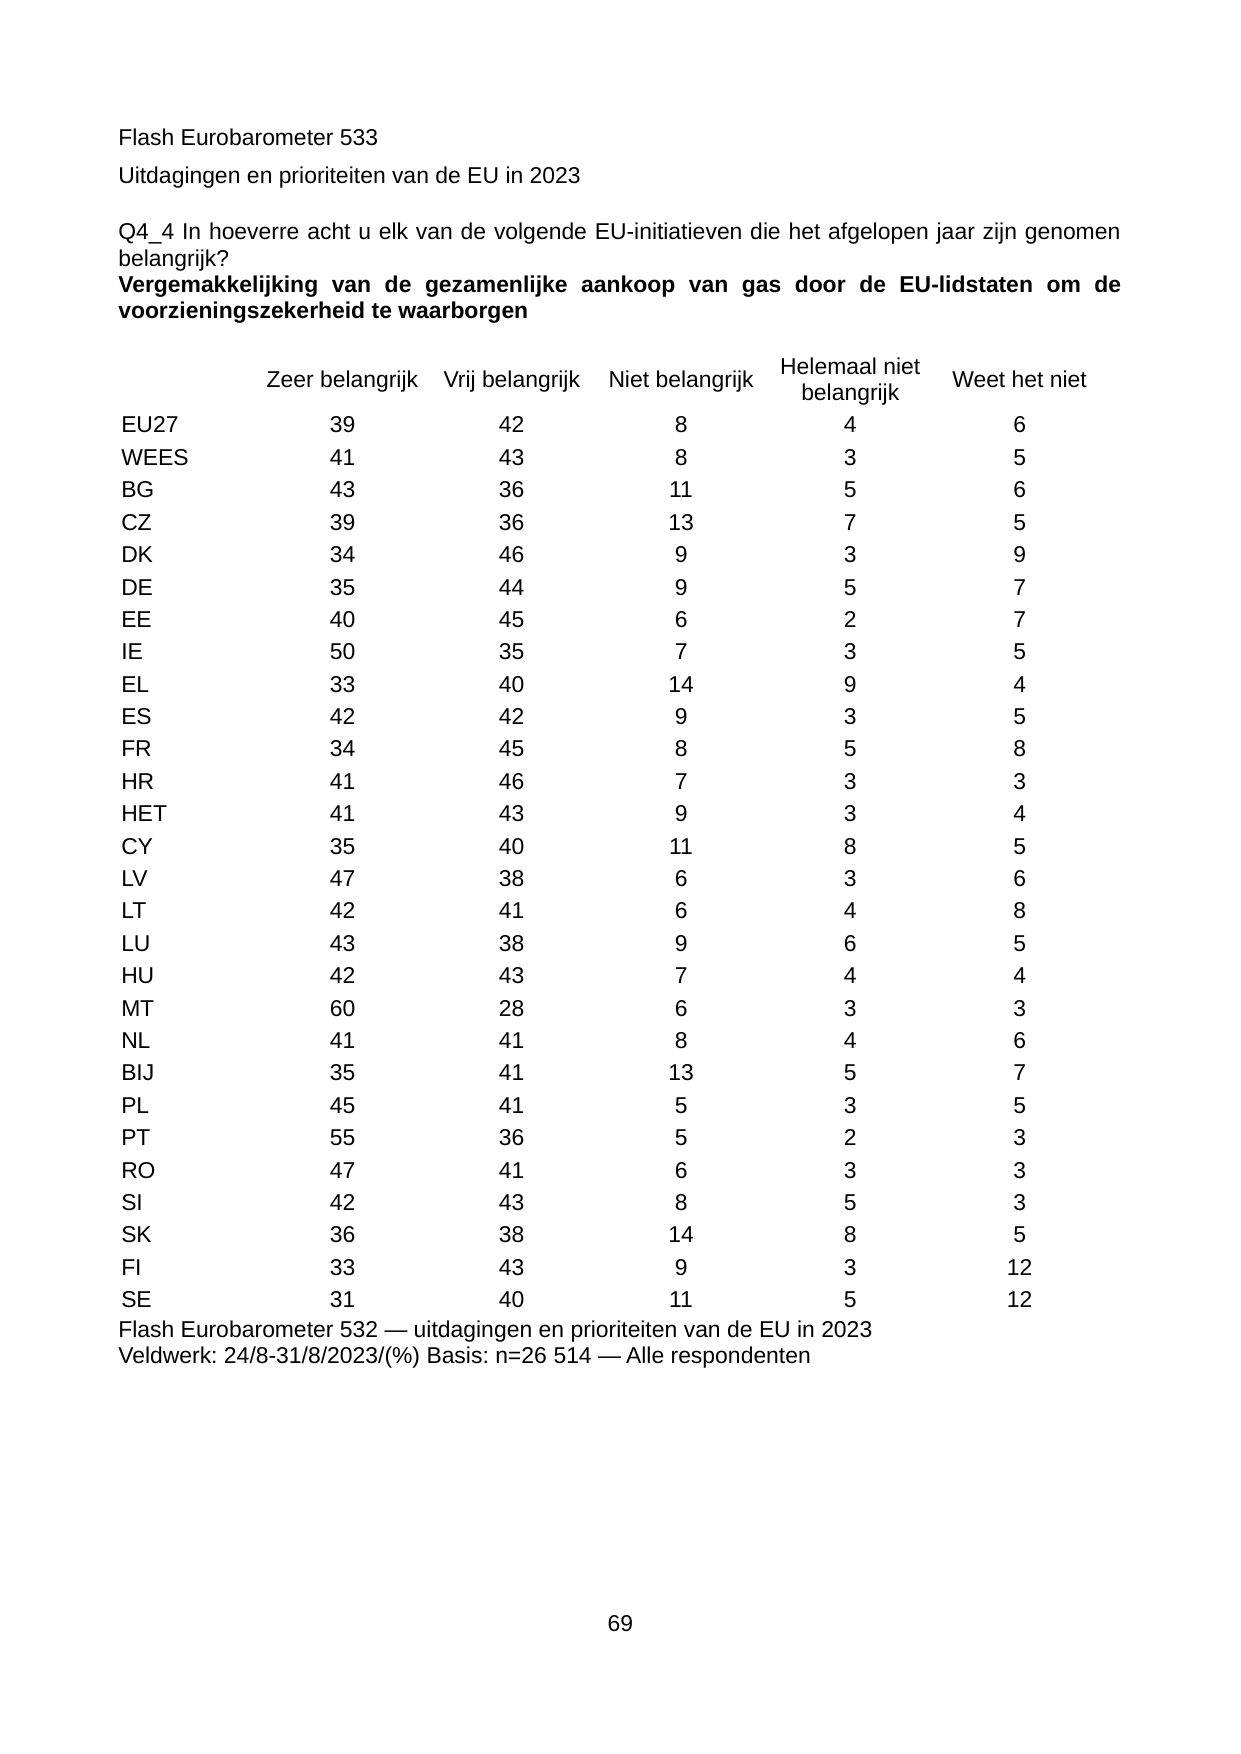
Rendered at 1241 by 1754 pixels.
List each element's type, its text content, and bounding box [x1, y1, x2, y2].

table_cell 6 [935, 862, 1104, 894]
table_header [118, 350, 258, 408]
table_cell 5 [935, 506, 1104, 538]
table_cell 47 [258, 862, 427, 894]
table_cell 3 [935, 992, 1104, 1024]
table_cell 42 [258, 700, 427, 732]
table_cell ES [118, 700, 258, 732]
table_cell 3 [765, 700, 935, 732]
table_cell 41 [258, 1024, 427, 1056]
table_cell 45 [427, 733, 596, 765]
table_cell LV [118, 862, 258, 894]
table_cell 12 [935, 1283, 1104, 1316]
table_cell 8 [935, 733, 1104, 765]
table_cell 11 [596, 1283, 765, 1316]
table_cell 5 [765, 473, 935, 506]
table_cell 46 [427, 538, 596, 570]
table_cell 8 [596, 441, 765, 473]
table_header Helemaal niet belangrijk [765, 350, 935, 408]
table_cell 34 [258, 538, 427, 570]
table_cell 33 [258, 1251, 427, 1283]
table_cell 8 [935, 894, 1104, 927]
table_cell 4 [765, 409, 935, 441]
table_cell 3 [765, 538, 935, 570]
table_cell 8 [596, 409, 765, 441]
table_cell 35 [258, 830, 427, 862]
table_cell 13 [596, 506, 765, 538]
table_cell 6 [935, 1024, 1104, 1056]
table_cell 5 [935, 927, 1104, 959]
table_cell IE [118, 635, 258, 668]
table_cell 8 [765, 830, 935, 862]
table_cell PL [118, 1089, 258, 1121]
table_cell NL [118, 1024, 258, 1056]
table_cell 50 [258, 635, 427, 668]
table_cell FR [118, 733, 258, 765]
table_cell 41 [258, 441, 427, 473]
table_cell SK [118, 1218, 258, 1251]
table_cell 13 [596, 1056, 765, 1089]
table_cell EL [118, 668, 258, 700]
table_cell 6 [596, 1154, 765, 1186]
table_cell WEES [118, 441, 258, 473]
table_cell 42 [258, 1186, 427, 1218]
table_cell 42 [427, 700, 596, 732]
table_cell DK [118, 538, 258, 570]
table_cell 5 [596, 1121, 765, 1153]
table_header Weet het niet [935, 350, 1104, 408]
table_cell 45 [258, 1089, 427, 1121]
table_cell 38 [427, 1218, 596, 1251]
table_cell 9 [596, 1251, 765, 1283]
table_cell 36 [427, 1121, 596, 1153]
table_cell 35 [427, 635, 596, 668]
table_cell 3 [765, 1154, 935, 1186]
table_cell EU27 [118, 409, 258, 441]
table_cell 7 [765, 506, 935, 538]
table_cell 3 [765, 862, 935, 894]
table_cell 60 [258, 992, 427, 1024]
table_cell 3 [935, 1186, 1104, 1218]
table_cell 12 [935, 1251, 1104, 1283]
table_cell 3 [765, 992, 935, 1024]
table_cell SE [118, 1283, 258, 1316]
table_cell 43 [427, 797, 596, 829]
table_cell 9 [596, 927, 765, 959]
table_cell 42 [258, 894, 427, 927]
table_cell 7 [935, 570, 1104, 603]
table_cell 43 [427, 1251, 596, 1283]
table_cell 9 [596, 797, 765, 829]
table_cell 6 [596, 894, 765, 927]
table_cell 38 [427, 862, 596, 894]
table_cell 55 [258, 1121, 427, 1153]
table_cell 7 [935, 603, 1104, 635]
table_cell 41 [258, 765, 427, 797]
table_cell 40 [427, 1283, 596, 1316]
table_cell 41 [427, 1056, 596, 1089]
table_cell 39 [258, 506, 427, 538]
table_cell LU [118, 927, 258, 959]
table_cell 2 [765, 1121, 935, 1153]
table_cell 3 [935, 1121, 1104, 1153]
table_cell 41 [427, 1089, 596, 1121]
table_cell 3 [935, 765, 1104, 797]
table_cell 6 [596, 862, 765, 894]
table_cell 41 [427, 894, 596, 927]
table_cell 28 [427, 992, 596, 1024]
table_cell LT [118, 894, 258, 927]
table_cell 43 [258, 927, 427, 959]
table_cell MT [118, 992, 258, 1024]
table_cell CY [118, 830, 258, 862]
table_cell 5 [935, 830, 1104, 862]
table_cell 35 [258, 570, 427, 603]
table_header Zeer belangrijk [258, 350, 427, 408]
table_cell 8 [765, 1218, 935, 1251]
table_header Vrij belangrijk [427, 350, 596, 408]
table_cell 41 [427, 1154, 596, 1186]
table_cell 9 [596, 700, 765, 732]
table_cell 7 [935, 1056, 1104, 1089]
table_cell 3 [765, 1251, 935, 1283]
table_cell 45 [427, 603, 596, 635]
table_cell 5 [765, 1186, 935, 1218]
table_cell 6 [935, 409, 1104, 441]
table_cell 3 [765, 765, 935, 797]
table_cell 43 [427, 1186, 596, 1218]
table_cell 6 [935, 473, 1104, 506]
table_cell 35 [258, 1056, 427, 1089]
table_cell 5 [765, 1283, 935, 1316]
table_cell 36 [427, 506, 596, 538]
table_cell 8 [596, 1024, 765, 1056]
table_cell 11 [596, 473, 765, 506]
table_cell 41 [427, 1024, 596, 1056]
table_cell 3 [765, 797, 935, 829]
table_cell 33 [258, 668, 427, 700]
table_header Niet belangrijk [596, 350, 765, 408]
table_cell 5 [596, 1089, 765, 1121]
table_cell RO [118, 1154, 258, 1186]
table_cell 7 [596, 765, 765, 797]
table_cell 5 [935, 441, 1104, 473]
table_cell 4 [935, 797, 1104, 829]
table_cell EE [118, 603, 258, 635]
table_cell PT [118, 1121, 258, 1153]
table_cell 43 [427, 959, 596, 992]
table_cell HET [118, 797, 258, 829]
table_cell 46 [427, 765, 596, 797]
table_cell 7 [596, 635, 765, 668]
table_cell 5 [765, 570, 935, 603]
table_cell 6 [596, 603, 765, 635]
table_cell 5 [765, 733, 935, 765]
table_cell 39 [258, 409, 427, 441]
table_cell 11 [596, 830, 765, 862]
table_cell 14 [596, 668, 765, 700]
table_cell 40 [427, 668, 596, 700]
table_cell 8 [596, 733, 765, 765]
table_cell 4 [765, 1024, 935, 1056]
table_cell 36 [427, 473, 596, 506]
table_cell 3 [765, 441, 935, 473]
table_cell 8 [596, 1186, 765, 1218]
table_cell 2 [765, 603, 935, 635]
table_cell 3 [765, 635, 935, 668]
table_cell 3 [765, 1089, 935, 1121]
table_cell HU [118, 959, 258, 992]
table_cell BG [118, 473, 258, 506]
table_cell 34 [258, 733, 427, 765]
table_cell 41 [258, 797, 427, 829]
table_cell 9 [596, 538, 765, 570]
table_cell 42 [258, 959, 427, 992]
table_cell 36 [258, 1218, 427, 1251]
table_cell 14 [596, 1218, 765, 1251]
table_cell 5 [935, 635, 1104, 668]
table_cell 5 [935, 1089, 1104, 1121]
table_cell DE [118, 570, 258, 603]
table_cell 7 [596, 959, 765, 992]
table_cell 47 [258, 1154, 427, 1186]
table_cell HR [118, 765, 258, 797]
table_cell 4 [765, 959, 935, 992]
table_cell 9 [596, 570, 765, 603]
table_cell 3 [935, 1154, 1104, 1186]
table_cell 40 [427, 830, 596, 862]
table_cell 9 [765, 668, 935, 700]
table_cell 9 [935, 538, 1104, 570]
table_cell 5 [765, 1056, 935, 1089]
text Flash Eurobarometer 532 — uitdagingen en prioriteiten van de EU in 2023 [118, 1316, 1122, 1342]
table_cell 6 [596, 992, 765, 1024]
table_cell CZ [118, 506, 258, 538]
table_cell 5 [935, 700, 1104, 732]
text Vergemakkelijking van de gezamenlijke aankoop van gas door de EU-lidstaten om de voorzieningszekerheid te waarborgen [118, 271, 1122, 323]
table_cell SI [118, 1186, 258, 1218]
table_cell 38 [427, 927, 596, 959]
table_cell 4 [935, 959, 1104, 992]
table_cell BIJ [118, 1056, 258, 1089]
table_cell 44 [427, 570, 596, 603]
table_cell FI [118, 1251, 258, 1283]
table_cell 4 [935, 668, 1104, 700]
text Q4_4 In hoeverre acht u elk van de volgende EU-initiatieven die het afgelopen jaar zijn genomen belangrijk? [118, 218, 1122, 271]
table_cell 43 [427, 441, 596, 473]
table_cell 31 [258, 1283, 427, 1316]
text Veldwerk: 24/8-31/8/2023/(%) Basis: n=26 514 — Alle respondenten [118, 1342, 1122, 1368]
table_cell 4 [765, 894, 935, 927]
table_cell 42 [427, 409, 596, 441]
table_cell 5 [935, 1218, 1104, 1251]
table_cell 40 [258, 603, 427, 635]
table_cell 43 [258, 473, 427, 506]
table_cell 6 [765, 927, 935, 959]
